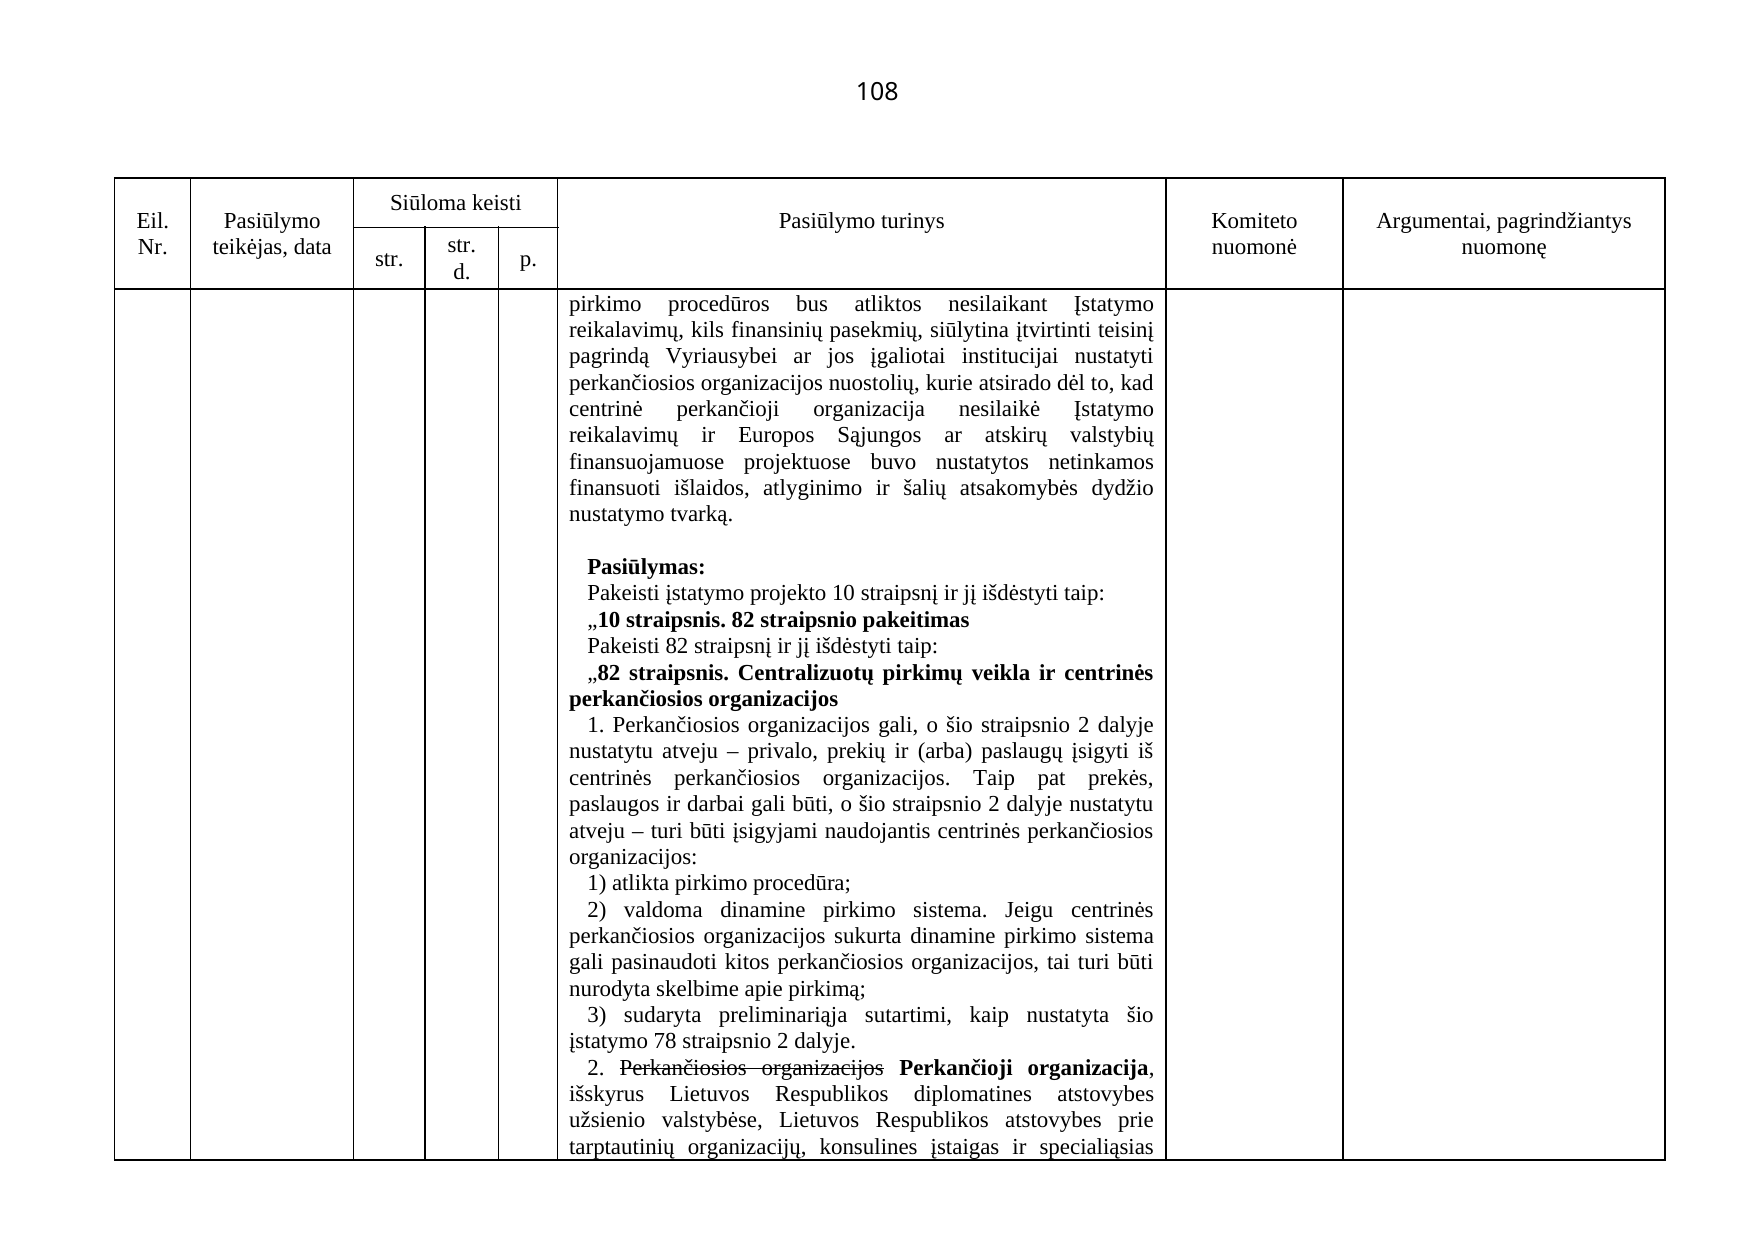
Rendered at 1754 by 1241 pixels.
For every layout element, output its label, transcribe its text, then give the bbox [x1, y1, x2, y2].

table_cell str. d. [426, 228, 498, 288]
table_cell pirkimo procedūros bus atliktos nesilaikant Įstatymo reikalavimų, kils finansinių pasekmių, siūlytina įtvirtinti teisinį pagrindą Vyriausybei ar jos įgaliotai institucijai nustatyti perkančiosios organizacijos nuostolių, kurie atsirado dėl to, kad centrinė perkančioji organizacija nesilaikė Įstatymo reikalavimų ir Europos Sąjungos ar atskirų valstybių finansuojamuose projektuose buvo nustatytos netinkamos finansuoti išlaidos, atlyginimo ir šalių atsakomybės dydžio nustatymo tvarką. Pasiūlymas: Pakeisti įstatymo projekto 10 straipsnį ir jį išdėstyti taip: „10 straipsnis. 82 straipsnio pakeitimas Pakeisti 82 straipsnį ir jį išdėstyti taip: „82 straipsnis. Centralizuotų pirkimų veikla ir centrinės perkančiosios organizacijos 1. Perkančiosios organizacijos gali, o šio straipsnio 2 dalyje nustatytu atveju – privalo, prekių ir (arba) paslaugų įsigyti iš centrinės perkančiosios organizacijos. Taip pat prekės, paslaugos ir darbai gali būti, o šio straipsnio 2 dalyje nustatytu atveju – turi būti įsigyjami naudojantis centrinės perkančiosios organizacijos: 1) atlikta pirkimo procedūra; 2) valdoma dinamine pirkimo sistema. Jeigu centrinės perkančiosios organizacijos sukurta dinamine pirkimo sistema gali pasinaudoti kitos perkančiosios organizacijos, tai turi būti nurodyta skelbime apie pirkimą; 3) sudaryta preliminariąja sutartimi, kaip nustatyta šio įstatymo 78 straipsnio 2 dalyje. 2. Perkančiosios organizacijos Perkančioji organizacija, išskyrus Lietuvos Respublikos diplomatines atstovybes užsienio valstybėse, Lietuvos Respublikos atstovybes prie tarptautinių organizacijų, konsulines įstaigas ir specialiąsias [558, 290, 1165, 1159]
table_cell [191, 290, 353, 1159]
table_cell [1167, 290, 1342, 1159]
table_cell [426, 290, 498, 1159]
table_cell [1344, 290, 1664, 1159]
table_header Eil. Nr. [115, 179, 190, 288]
table_cell p. [499, 228, 557, 288]
table_header Komiteto nuomonė [1167, 179, 1342, 288]
table_cell str. [354, 228, 424, 288]
table_header Siūloma keisti [354, 179, 557, 226]
table_cell [354, 290, 424, 1159]
table_cell [115, 290, 190, 1159]
table_cell [499, 290, 557, 1159]
table_header Pasiūlymo teikėjas, data [191, 179, 353, 288]
table_header Pasiūlymo turinys [558, 179, 1165, 288]
table_header Argumentai, pagrindžiantys nuomonę [1344, 179, 1664, 288]
